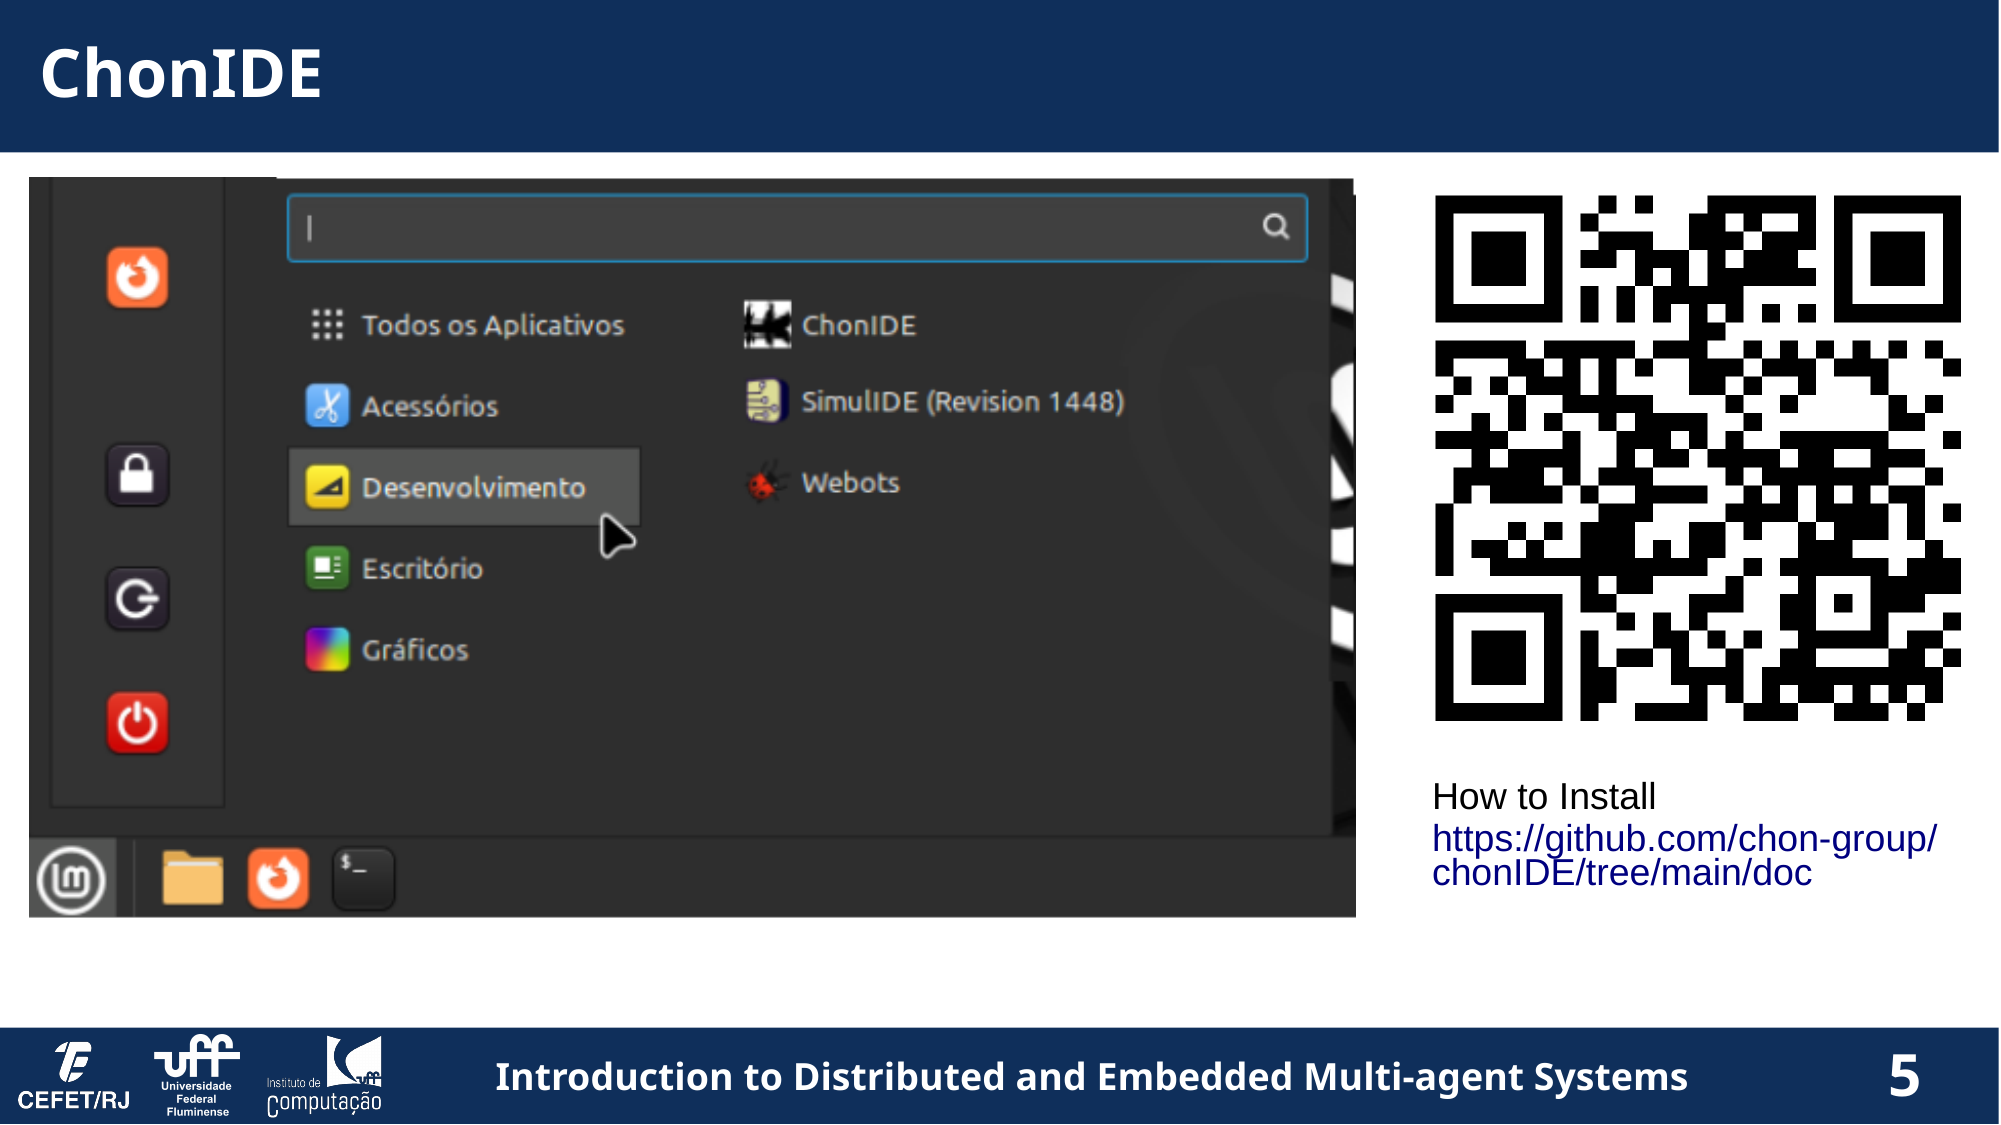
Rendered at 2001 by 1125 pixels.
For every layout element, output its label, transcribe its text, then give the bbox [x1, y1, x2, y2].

picture [265, 1033, 383, 1118]
picture [1417, 177, 1979, 739]
picture [29, 443, 1356, 926]
text_box ChonIDE [25, 23, 1684, 443]
picture [153, 1033, 241, 1121]
picture [18, 1021, 129, 1125]
text_box How to Installhttps://github.com/chon-group/chonIDE/tree/main/doc [1417, 767, 1961, 975]
